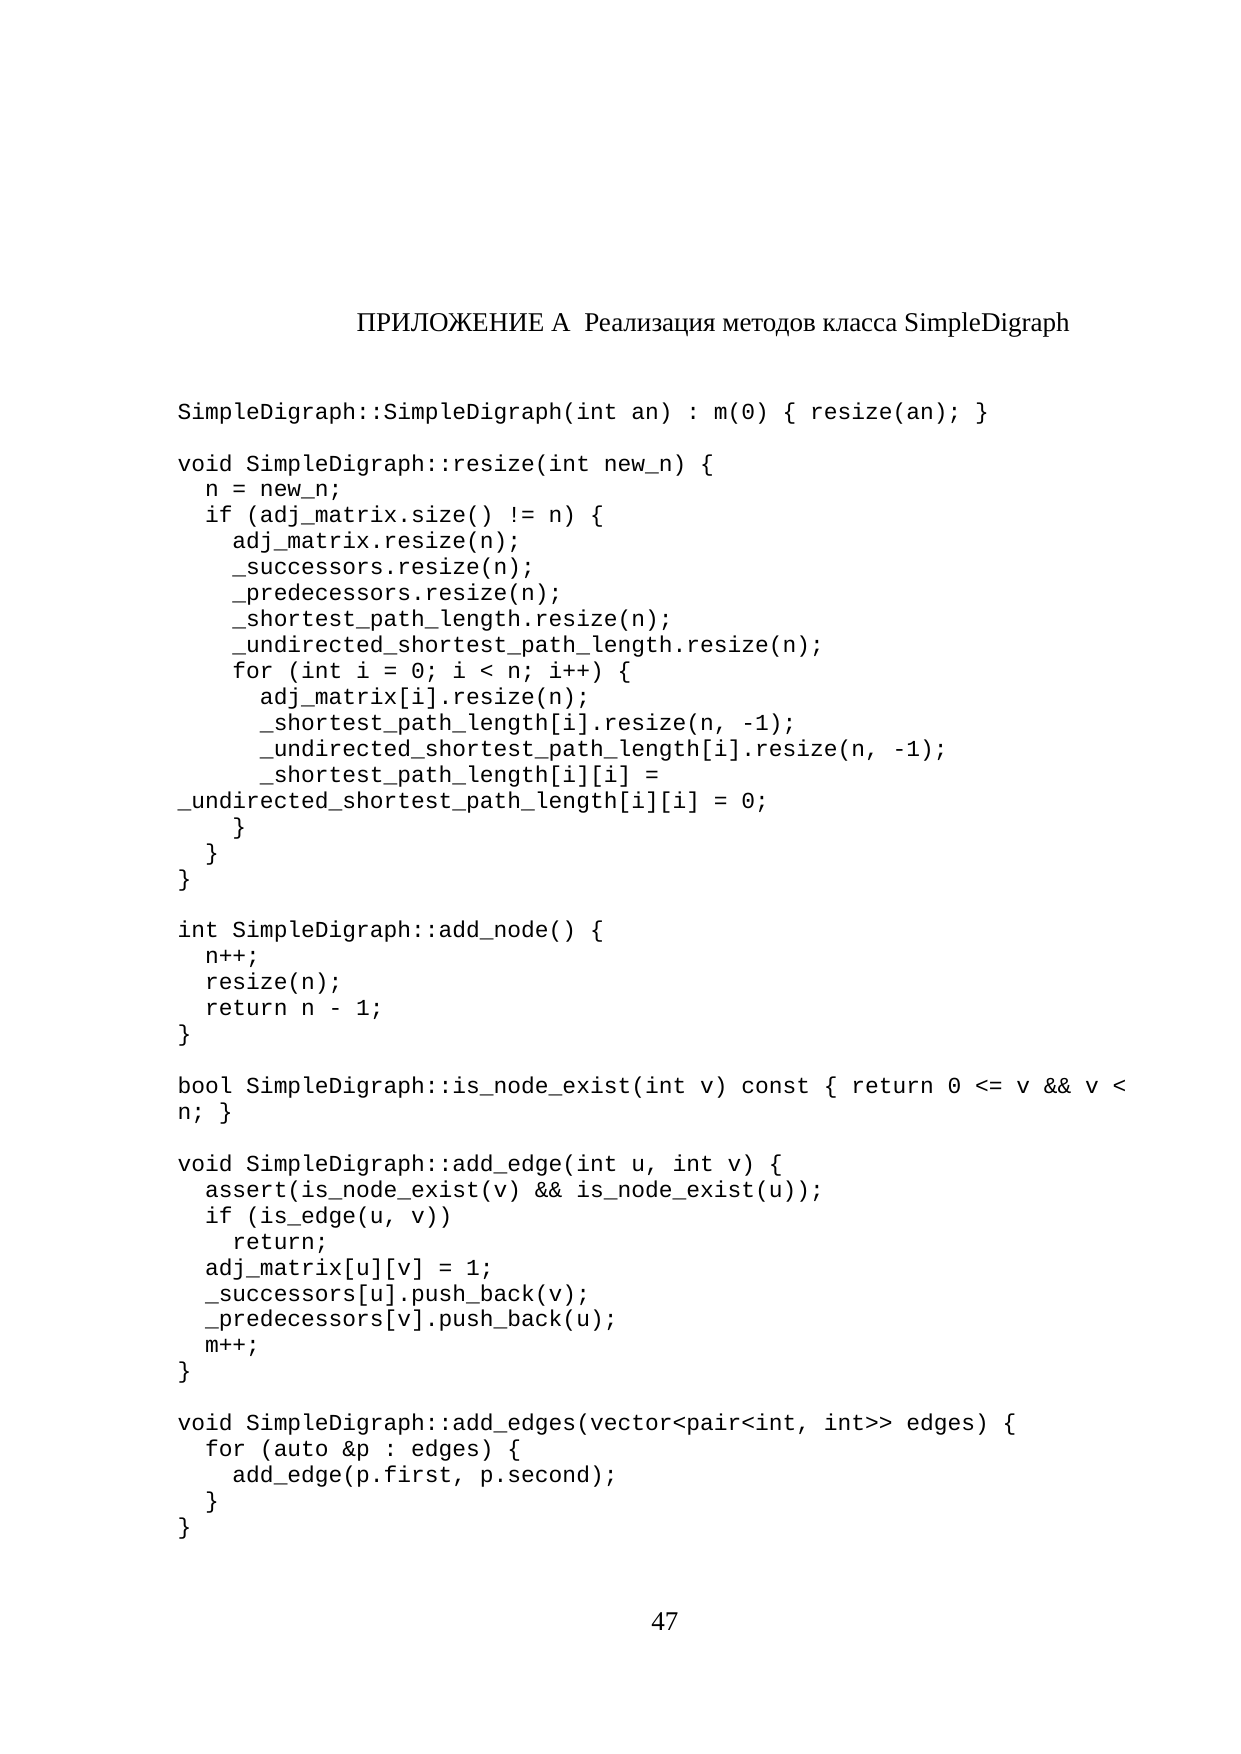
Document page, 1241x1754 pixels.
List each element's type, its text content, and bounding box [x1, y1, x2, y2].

text assert(is_node_exist(v) && is_node_exist(u)); [177, 1178, 1152, 1204]
text int SimpleDigraph::add_node() { [177, 919, 1152, 945]
text _successors[u].push_back(v); [177, 1282, 1152, 1308]
text void SimpleDigraph::resize(int new_n) { [177, 452, 1152, 478]
text for (int i = 0; i < n; i++) { [177, 659, 1152, 685]
text } [177, 1022, 1152, 1048]
text adj_matrix.resize(n); [177, 530, 1152, 556]
text n++; [177, 945, 1152, 971]
text } [177, 1489, 1152, 1515]
text void SimpleDigraph::add_edges(vector<pair<int, int>> edges) { [177, 1412, 1152, 1437]
text return; [177, 1230, 1152, 1256]
text SimpleDigraph::SimpleDigraph(int an) : m(0) { resize(an); } [177, 400, 1152, 426]
text if (is_edge(u, v)) [177, 1204, 1152, 1230]
text adj_matrix[u][v] = 1; [177, 1256, 1152, 1282]
text resize(n); [177, 971, 1152, 997]
text add_edge(p.first, p.second); [177, 1463, 1152, 1489]
text } [177, 841, 1152, 867]
text _predecessors[v].push_back(u); [177, 1308, 1152, 1334]
text if (adj_matrix.size() != n) { [177, 504, 1152, 530]
text } [177, 867, 1152, 893]
text _successors.resize(n); [177, 556, 1152, 582]
text } [177, 815, 1152, 841]
text _undirected_shortest_path_length[i].resize(n, -1); [177, 737, 1152, 763]
text _shortest_path_length[i].resize(n, -1); [177, 711, 1152, 737]
text } [177, 1360, 1152, 1386]
text return n - 1; [177, 997, 1152, 1022]
text void SimpleDigraph::add_edge(int u, int v) { [177, 1152, 1152, 1178]
subtitle Реализация методов класса SimpleDigraph [201, 306, 1152, 337]
text bool SimpleDigraph::is_node_exist(int v) const { return 0 <= v && v < n; } [177, 1074, 1152, 1126]
text for (auto &p : edges) { [177, 1437, 1152, 1463]
text n = new_n; [177, 478, 1152, 504]
text _shortest_path_length.resize(n); [177, 607, 1152, 633]
text _shortest_path_length[i][i] = _undirected_shortest_path_length[i][i] = 0; [177, 763, 1152, 815]
text m++; [177, 1334, 1152, 1360]
text _predecessors.resize(n); [177, 582, 1152, 607]
text _undirected_shortest_path_length.resize(n); [177, 633, 1152, 659]
text } [177, 1515, 1152, 1541]
text adj_matrix[i].resize(n); [177, 685, 1152, 711]
